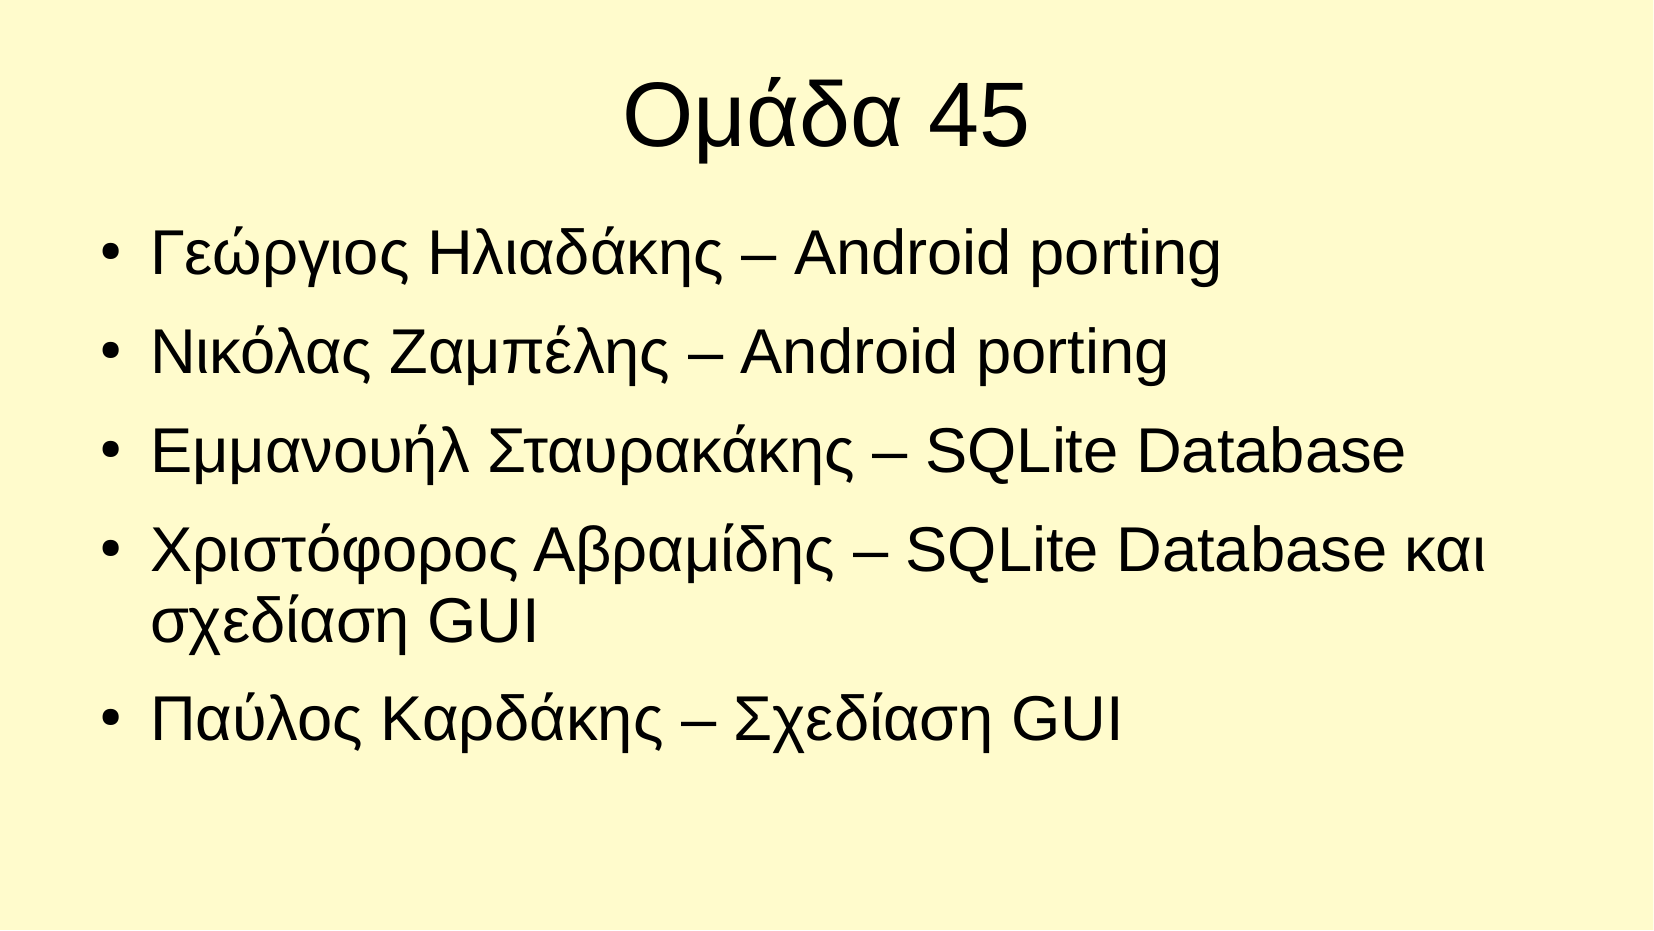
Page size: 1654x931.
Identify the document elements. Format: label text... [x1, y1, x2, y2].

list Γεώργιος Ηλιαδάκης – Android porting Νικόλας Ζαμπέλης – Android porting Εμμανουήλ Σταυρακάκης – SQLite Database Χριστόφορος Αβραμίδης – SQLite Database και σχεδίαση GUI Παύλος Καρδάκης – Σχεδίαση GUI [82, 217, 1571, 758]
title Ομάδα 45 [82, 37, 1571, 193]
